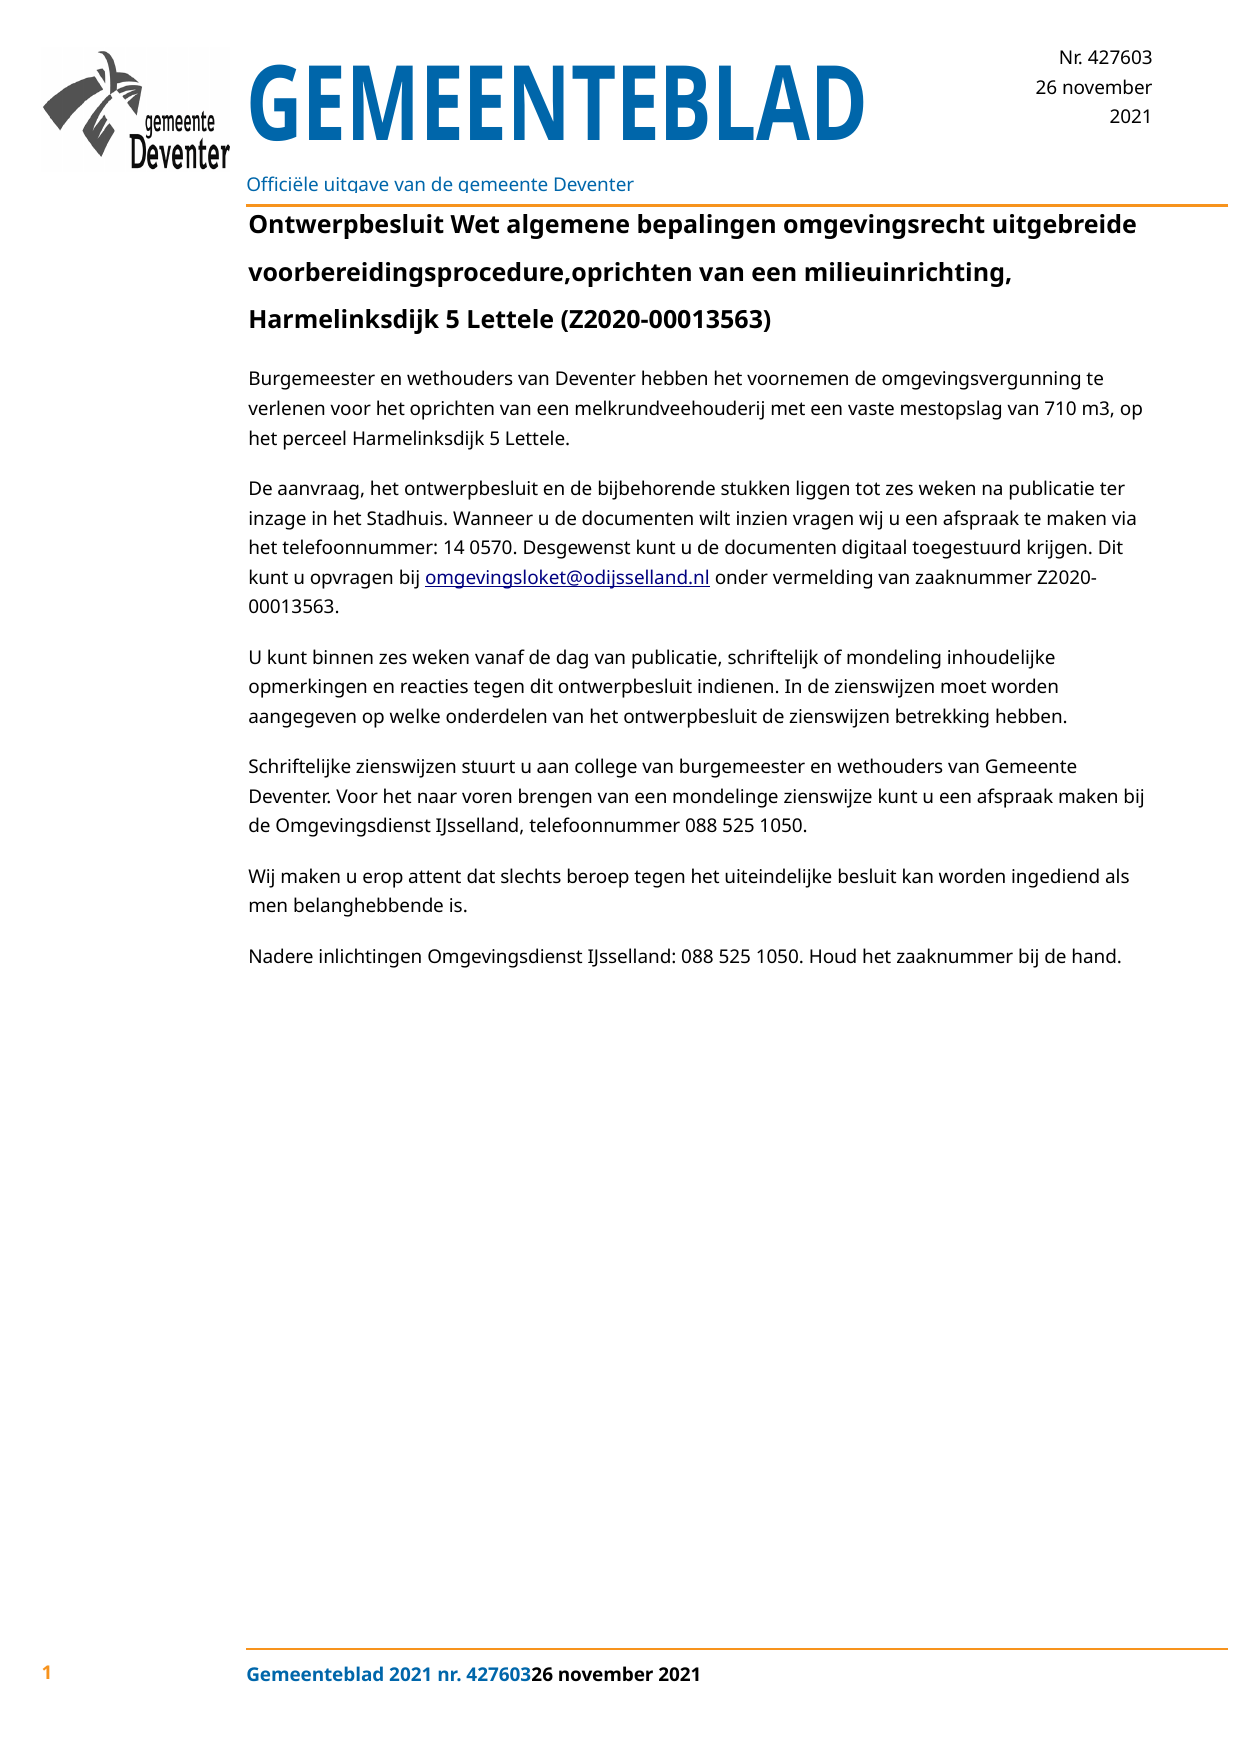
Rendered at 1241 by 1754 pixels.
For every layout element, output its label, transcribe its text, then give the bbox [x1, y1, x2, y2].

text Schriftelijke zienswijzen stuurt u aan college van burgemeester en wethouders van Gemeente Deventer. Voor het naar voren brengen van een mondelinge zienswijze kunt u een afspraak maken bij de Omgevingsdienst IJsselland, telefoonnummer 088 525 1050. [248, 753, 1152, 838]
text Ontwerpbesluit Wet algemene bepalingen omgevingsrecht uitgebreide voorbereidingsprocedure,oprichten van een milieuinrichting, Harmelinksdijk 5 Lettele (Z2020-00013563) [248, 207, 1152, 336]
picture [41, 47, 231, 172]
text Burgemeester en wethouders van Deventer hebben het voornemen de omgevingsvergunning te verlenen voor het oprichten van een melkrundveehouderij met een vaste mestopslag van 710 m3, op het perceel Harmelinksdijk 5 Lettele. [248, 366, 1152, 450]
text Wij maken u erop attent dat slechts beroep tegen het uiteindelijke besluit kan worden ingediend als men belanghebbende is. [248, 863, 1152, 918]
text U kunt binnen zes weken vanaf de dag van publicatie, schriftelijk of mondeling inhoudelijke opmerkingen en reacties tegen dit ontwerpbesluit indienen. In de zienswijzen moet worden aangegeven op welke onderdelen van het ontwerpbesluit de zienswijzen betrekking hebben. [248, 644, 1152, 729]
text De aanvraag, het ontwerpbesluit en de bijbehorende stukken liggen tot zes weken na publicatie ter inzage in het Stadhuis. Wanneer u de documenten wilt inzien vragen wij u een afspraak te maken via het telefoonnummer: 14 0570. Desgewenst kunt u de documenten digitaal toegestuurd krijgen. Dit kunt u opvragen bij omgevingsloket@odijsselland.nl onder vermelding van zaaknummer Z2020-00013563. [248, 475, 1152, 619]
text Nadere inlichtingen Omgevingsdienst IJsselland: 088 525 1050. Houd het zaaknummer bij de hand. [248, 943, 1152, 969]
